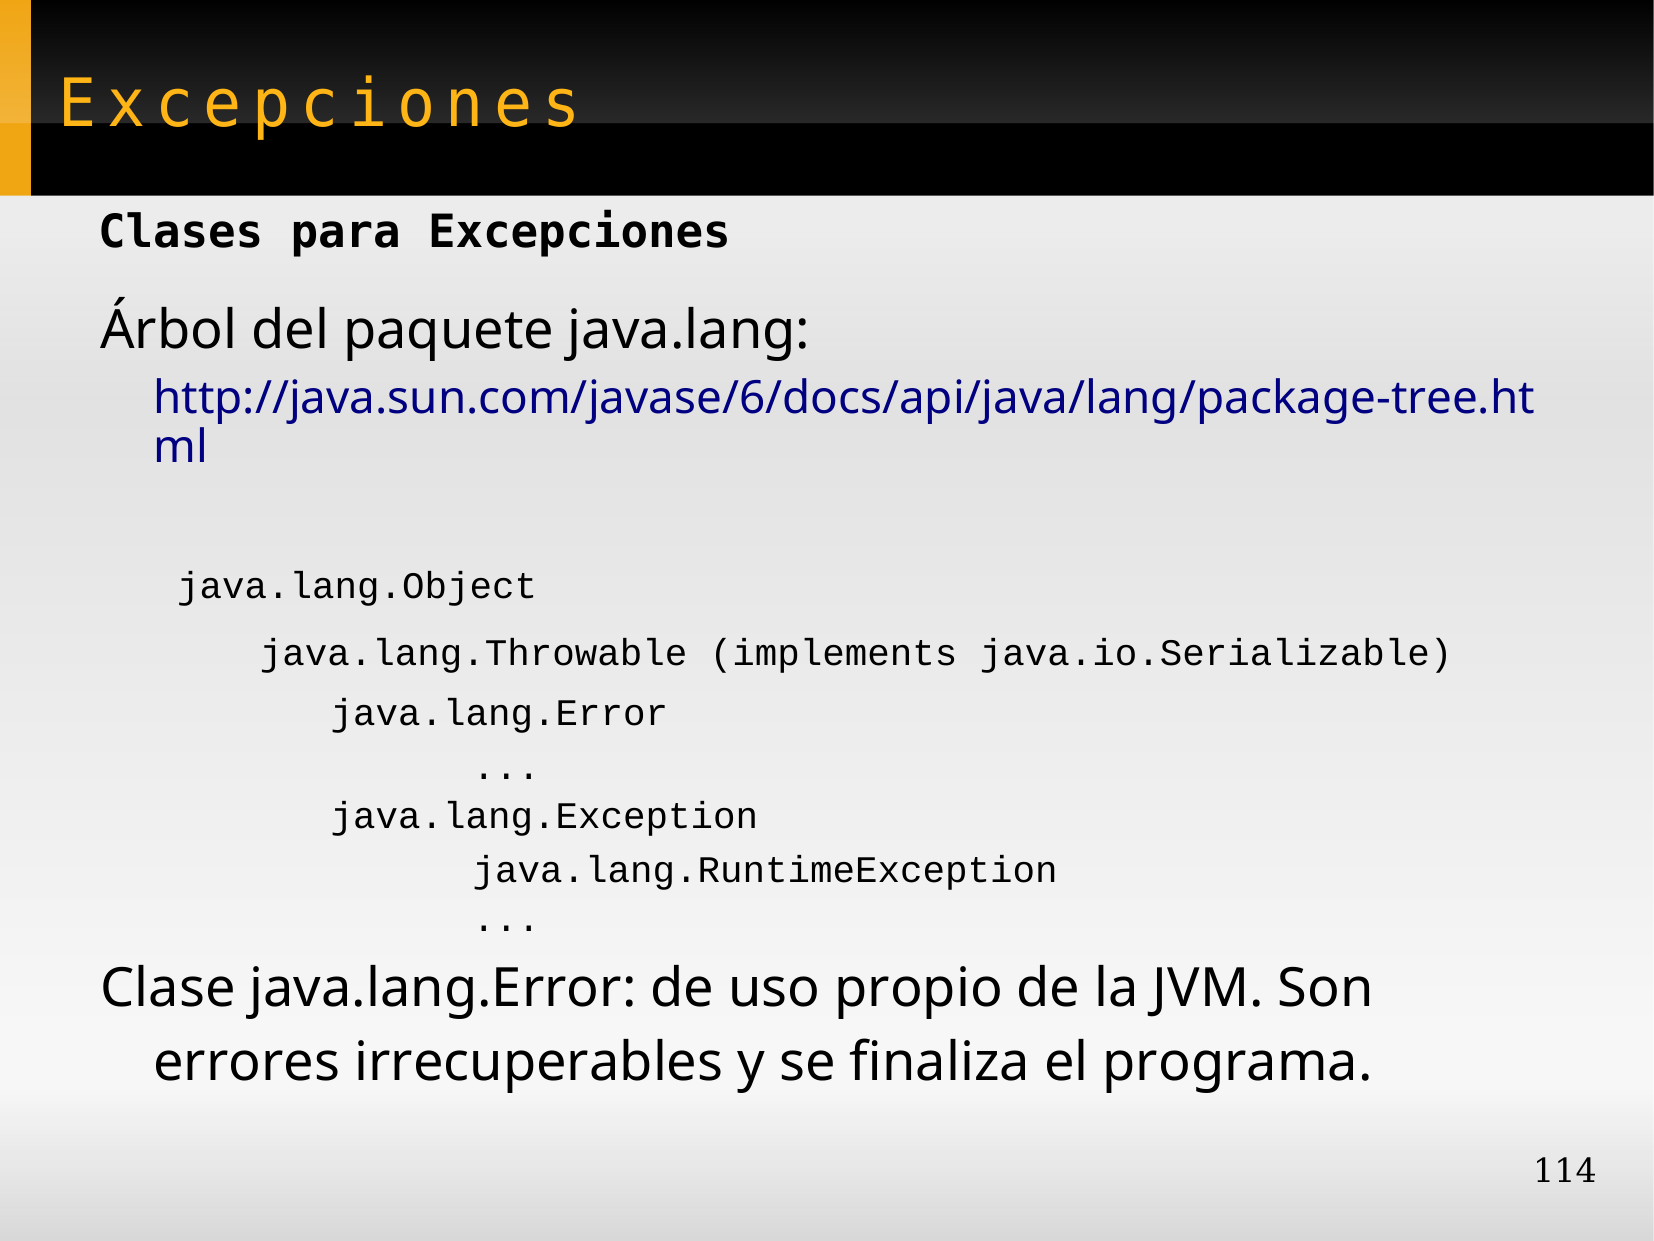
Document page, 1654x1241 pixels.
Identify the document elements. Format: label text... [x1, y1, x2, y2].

text_box Clases para Excepciones [83, 197, 746, 266]
picture [0, 0, 1654, 1241]
title Excepciones [59, 29, 1595, 178]
list Árbol del paquete java.lang: http://java.sun.com/javase/6/docs/api/java/lang/package-tree.html java.lang.Object java.lang.Throwable (implements java.io.Serializable) java.lang.Error ... java.lang.Exception java.lang.RuntimeException ... Clase java.lang.Error: de uso propio de la JVM. Son errores irrecuperables y se finaliza el programa. [82, 290, 1571, 1109]
